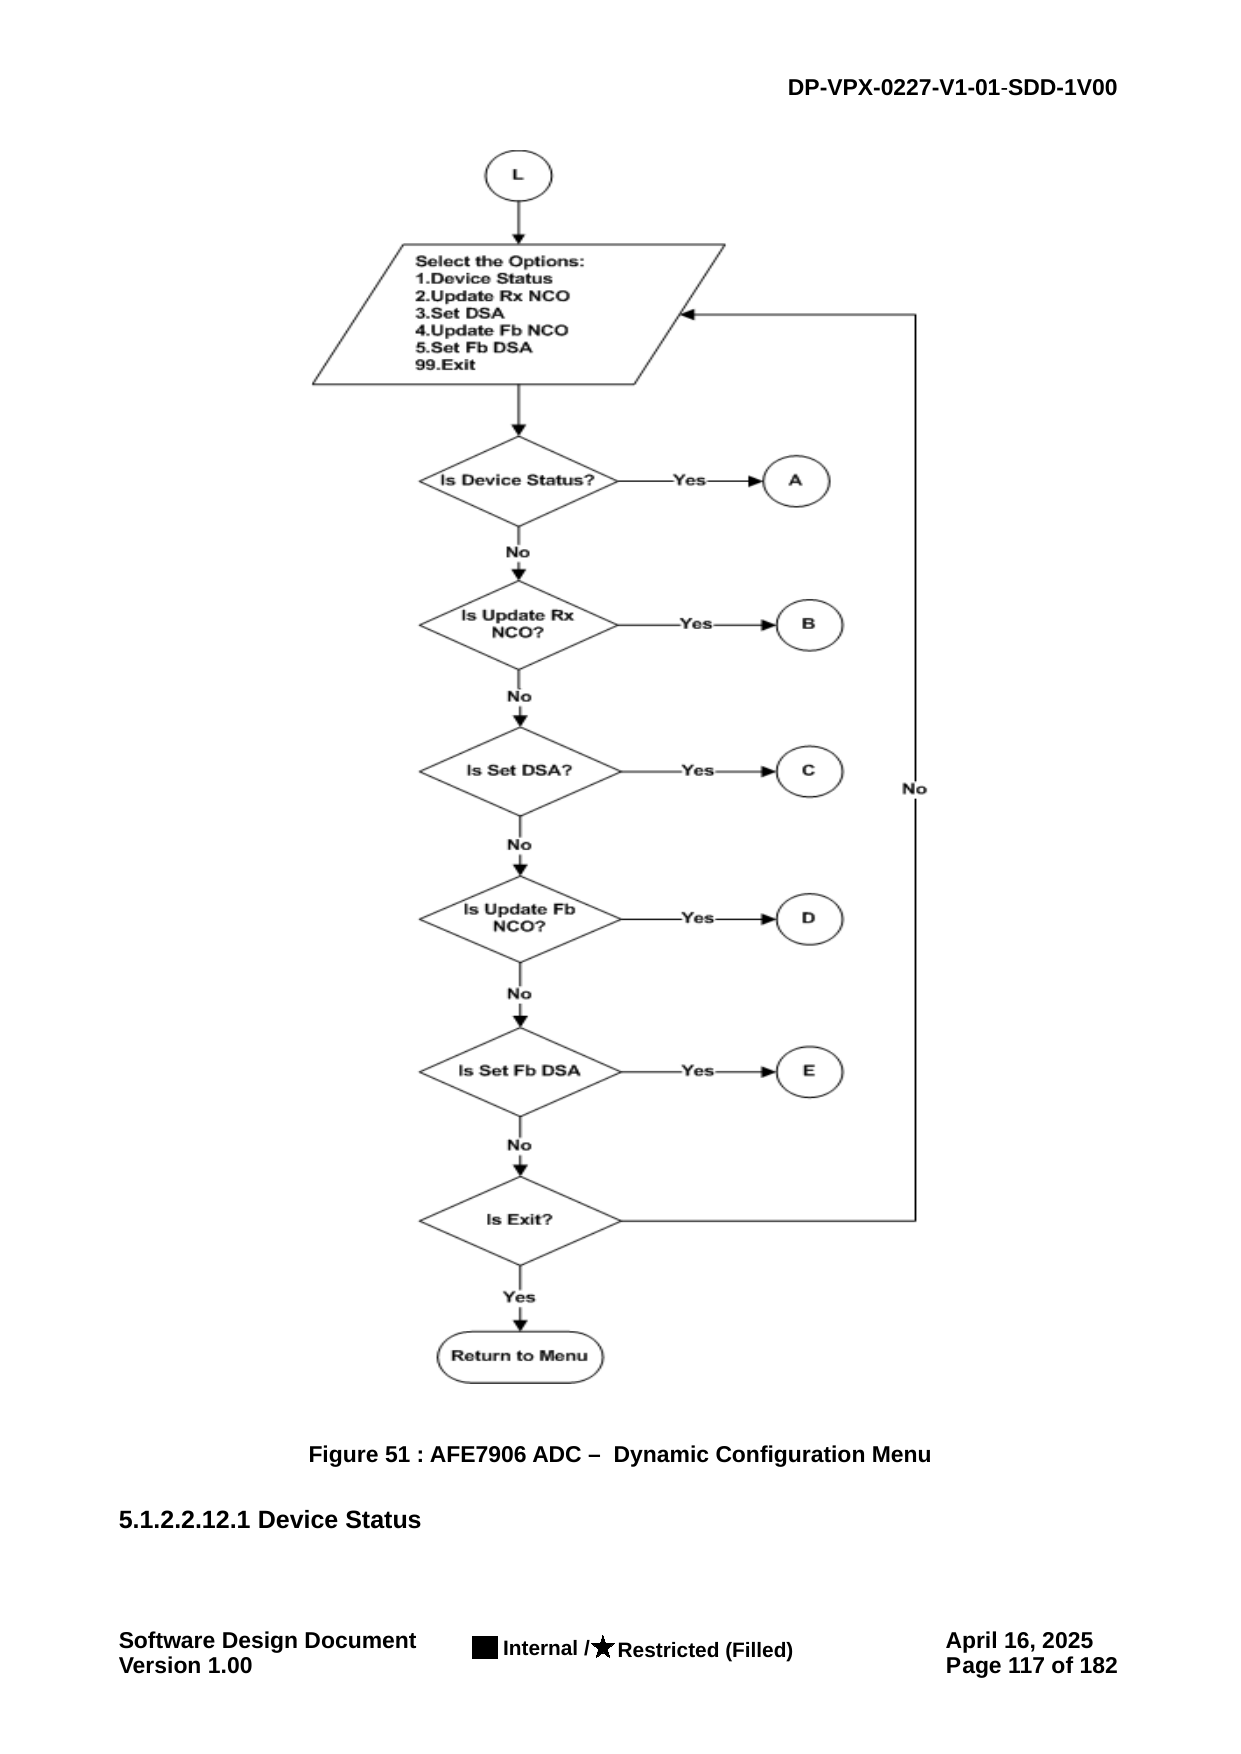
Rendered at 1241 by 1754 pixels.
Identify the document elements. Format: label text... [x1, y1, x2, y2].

picture [311, 150, 929, 1384]
text Figure 51 : AFE7906 ADC – Dynamic Configuration Menu [118, 1441, 1122, 1467]
subtitle Device Status [118, 1505, 1122, 1534]
